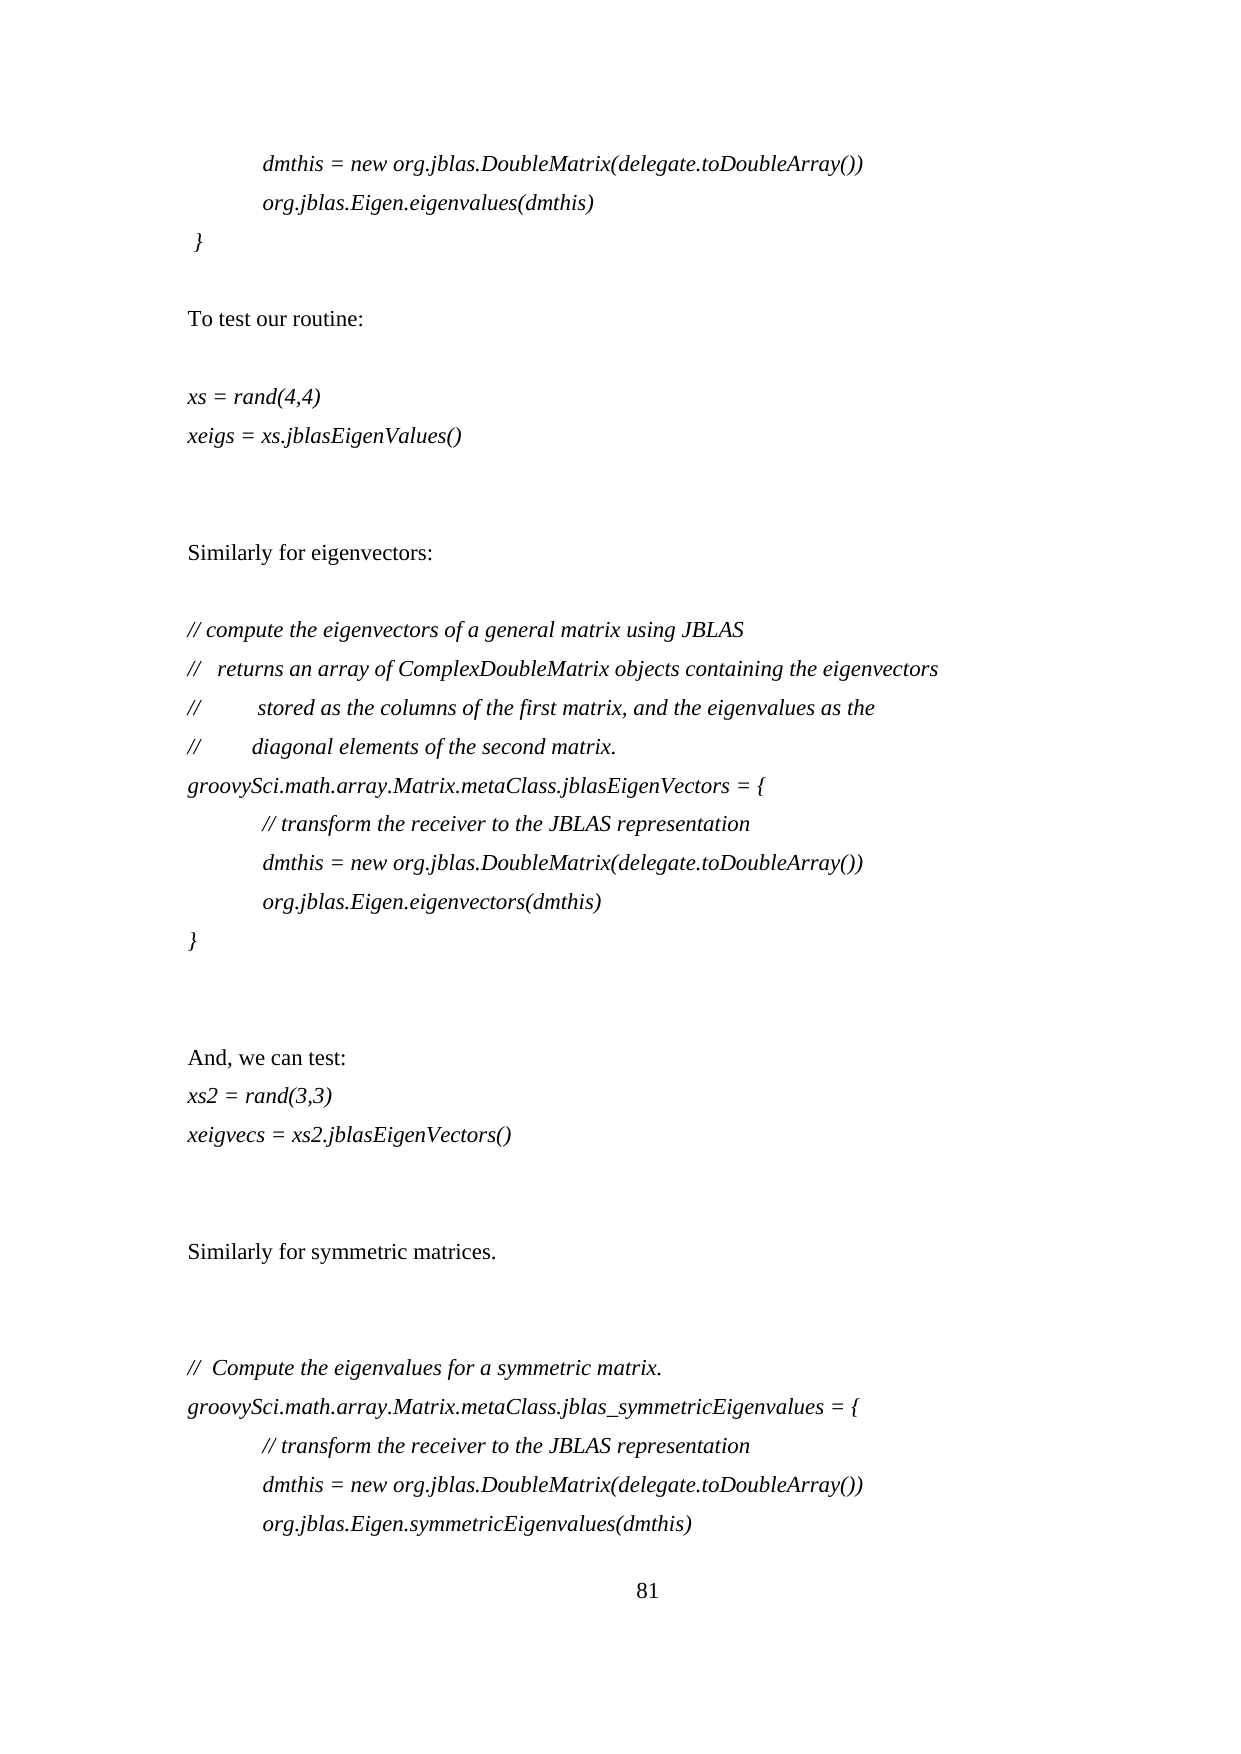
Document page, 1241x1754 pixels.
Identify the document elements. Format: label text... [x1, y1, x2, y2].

text org.jblas.Eigen.eigenvalues(dmthis) [187, 189, 1108, 215]
text groovySci.math.array.Matrix.metaClass.jblas_symmetricEigenvalues = { [187, 1393, 1108, 1420]
text dmthis = new org.jblas.DoubleMatrix(delegate.toDoubleArray()) [187, 150, 1108, 176]
text // Compute the eigenvalues for a symmetric matrix. [187, 1354, 1108, 1381]
text Similarly for eigenvectors: [187, 538, 1108, 565]
text // stored as the columns of the first matrix, and the eigenvalues as the [187, 694, 1108, 720]
text To test our routine: [187, 305, 1108, 332]
text // transform the receiver to the JBLAS representation [187, 811, 1108, 837]
text groovySci.math.array.Matrix.metaClass.jblasEigenVectors = { [187, 772, 1108, 798]
text org.jblas.Eigen.eigenvectors(dmthis) [187, 888, 1108, 914]
text xeigvecs = xs2.jblasEigenVectors() [187, 1121, 1108, 1148]
text dmthis = new org.jblas.DoubleMatrix(delegate.toDoubleArray()) [187, 1471, 1108, 1497]
text And, we can test: [187, 1044, 1108, 1070]
text org.jblas.Eigen.symmetricEigenvalues(dmthis) [187, 1510, 1108, 1536]
text Similarly for symmetric matrices. [187, 1238, 1108, 1264]
text xeigs = xs.jblasEigenValues() [187, 422, 1108, 448]
text xs = rand(4,4) [187, 383, 1108, 409]
text // returns an array of ComplexDoubleMatrix objects containing the eigenvectors [187, 655, 1108, 681]
text // diagonal elements of the second matrix. [187, 733, 1108, 759]
text } [187, 927, 1108, 953]
text // transform the receiver to the JBLAS representation [187, 1432, 1108, 1458]
text xs2 = rand(3,3) [187, 1082, 1108, 1109]
text // compute the eigenvectors of a general matrix using JBLAS [187, 616, 1108, 643]
text } [187, 228, 1108, 254]
text dmthis = new org.jblas.DoubleMatrix(delegate.toDoubleArray()) [187, 849, 1108, 876]
